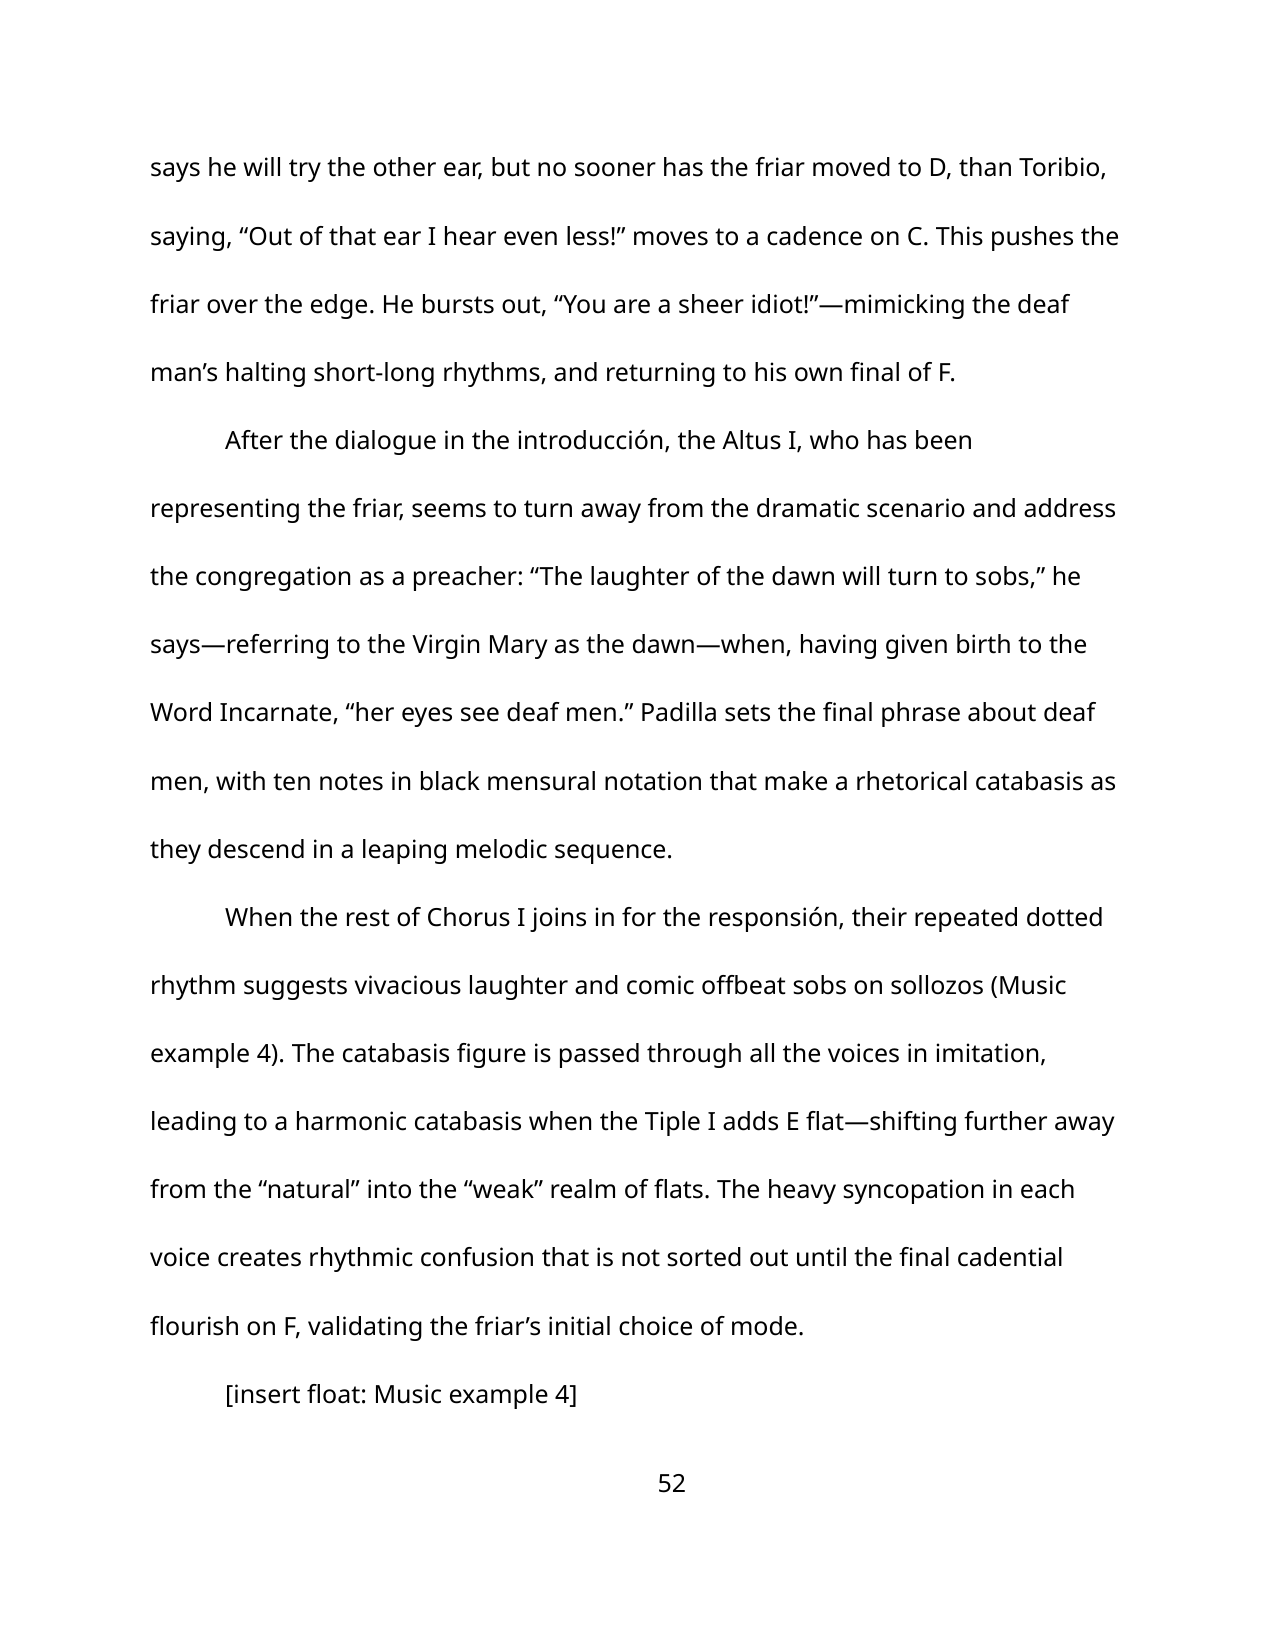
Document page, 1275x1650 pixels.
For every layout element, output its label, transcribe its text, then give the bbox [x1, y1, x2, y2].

text After the dialogue in the introducción, the Altus I, who has been representing the friar, seems to turn away from the dramatic scenario and address the congregation as a preacher: “The laughter of the dawn will turn to sobs,” he says—referring to the Virgin Mary as the dawn—when, having given birth to the Word Incarnate, “her eyes see deaf men.” Padilla sets the final phrase about deaf men, with ten notes in black mensural notation that make a rhetorical catabasis as they descend in a leaping melodic sequence. [150, 422, 1125, 865]
text [insert float: Music example 4] [150, 1376, 1125, 1410]
text When the rest of Chorus I joins in for the responsión, their repeated dotted rhythm suggests vivacious laughter and comic offbeat sobs on sollozos (Music example 4). The catabasis figure is passed through all the voices in imitation, leading to a harmonic catabasis when the Tiple I adds E flat—shifting further away from the “natural” into the “weak” realm of flats. The heavy syncopation in each voice creates rhythmic confusion that is not sorted out until the final cadential flourish on F, validating the friar’s initial choice of mode. [150, 899, 1125, 1342]
text says he will try the other ear, but no sooner has the friar moved to D, than Toribio, saying, “Out of that ear I hear even less!” moves to a cadence on C. This pushes the friar over the edge. He bursts out, “You are a sheer idiot!”—mimicking the deaf man’s halting short-long rhythms, and returning to his own final of F. [150, 150, 1125, 388]
